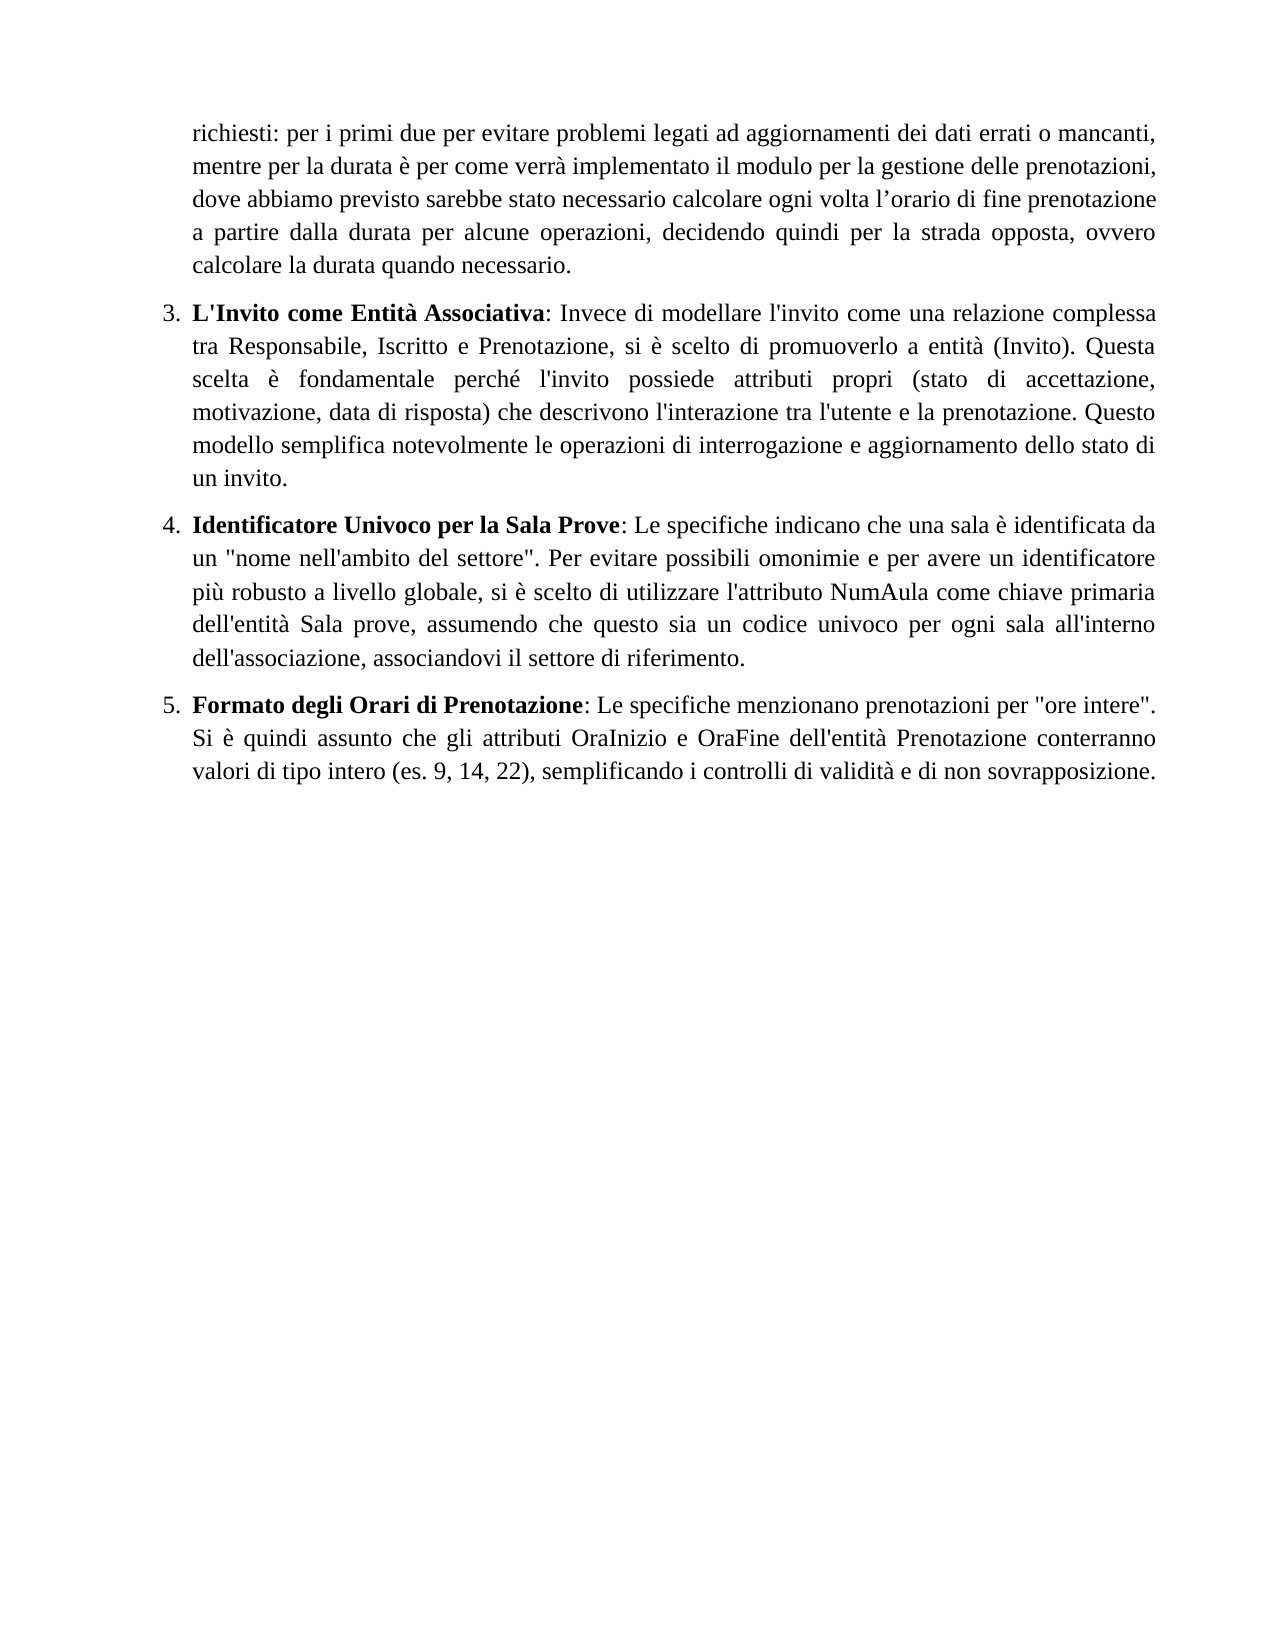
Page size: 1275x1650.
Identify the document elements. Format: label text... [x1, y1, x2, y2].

list Formato degli Orari di Prenotazione: Le specifiche menzionano prenotazioni per "ore intere". Si è quindi assunto che gli attributi OraInizio e OraFine dell'entità Prenotazione conterranno valori di tipo intero (es. 9, 14, 22), semplificando i controlli di validità e di non sovrapposizione. [162, 690, 1157, 785]
list richiesti: per i primi due per evitare problemi legati ad aggiornamenti dei dati errati o mancanti, mentre per la durata è per come verrà implementato il modulo per la gestione delle prenotazioni, dove abbiamo previsto sarebbe stato necessario calcolare ogni volta l’orario di fine prenotazione a partire dalla durata per alcune operazioni, decidendo quindi per la strada opposta, ovvero calcolare la durata quando necessario. [162, 118, 1157, 279]
list Identificatore Univoco per la Sala Prove: Le specifiche indicano che una sala è identificata da un "nome nell'ambito del settore". Per evitare possibili omonimie e per avere un identificatore più robusto a livello globale, si è scelto di utilizzare l'attributo NumAula come chiave primaria dell'entità Sala prove, assumendo che questo sia un codice univoco per ogni sala all'interno dell'associazione, associandovi il settore di riferimento. [162, 511, 1157, 671]
list L'Invito come Entità Associativa: Invece di modellare l'invito come una relazione complessa tra Responsabile, Iscritto e Prenotazione, si è scelto di promuoverlo a entità (Invito). Questa scelta è fondamentale perché l'invito possiede attributi propri (stato di accettazione, motivazione, data di risposta) che descrivono l'interazione tra l'utente e la prenotazione. Questo modello semplifica notevolmente le operazioni di interrogazione e aggiornamento dello stato di un invito. [162, 298, 1157, 492]
